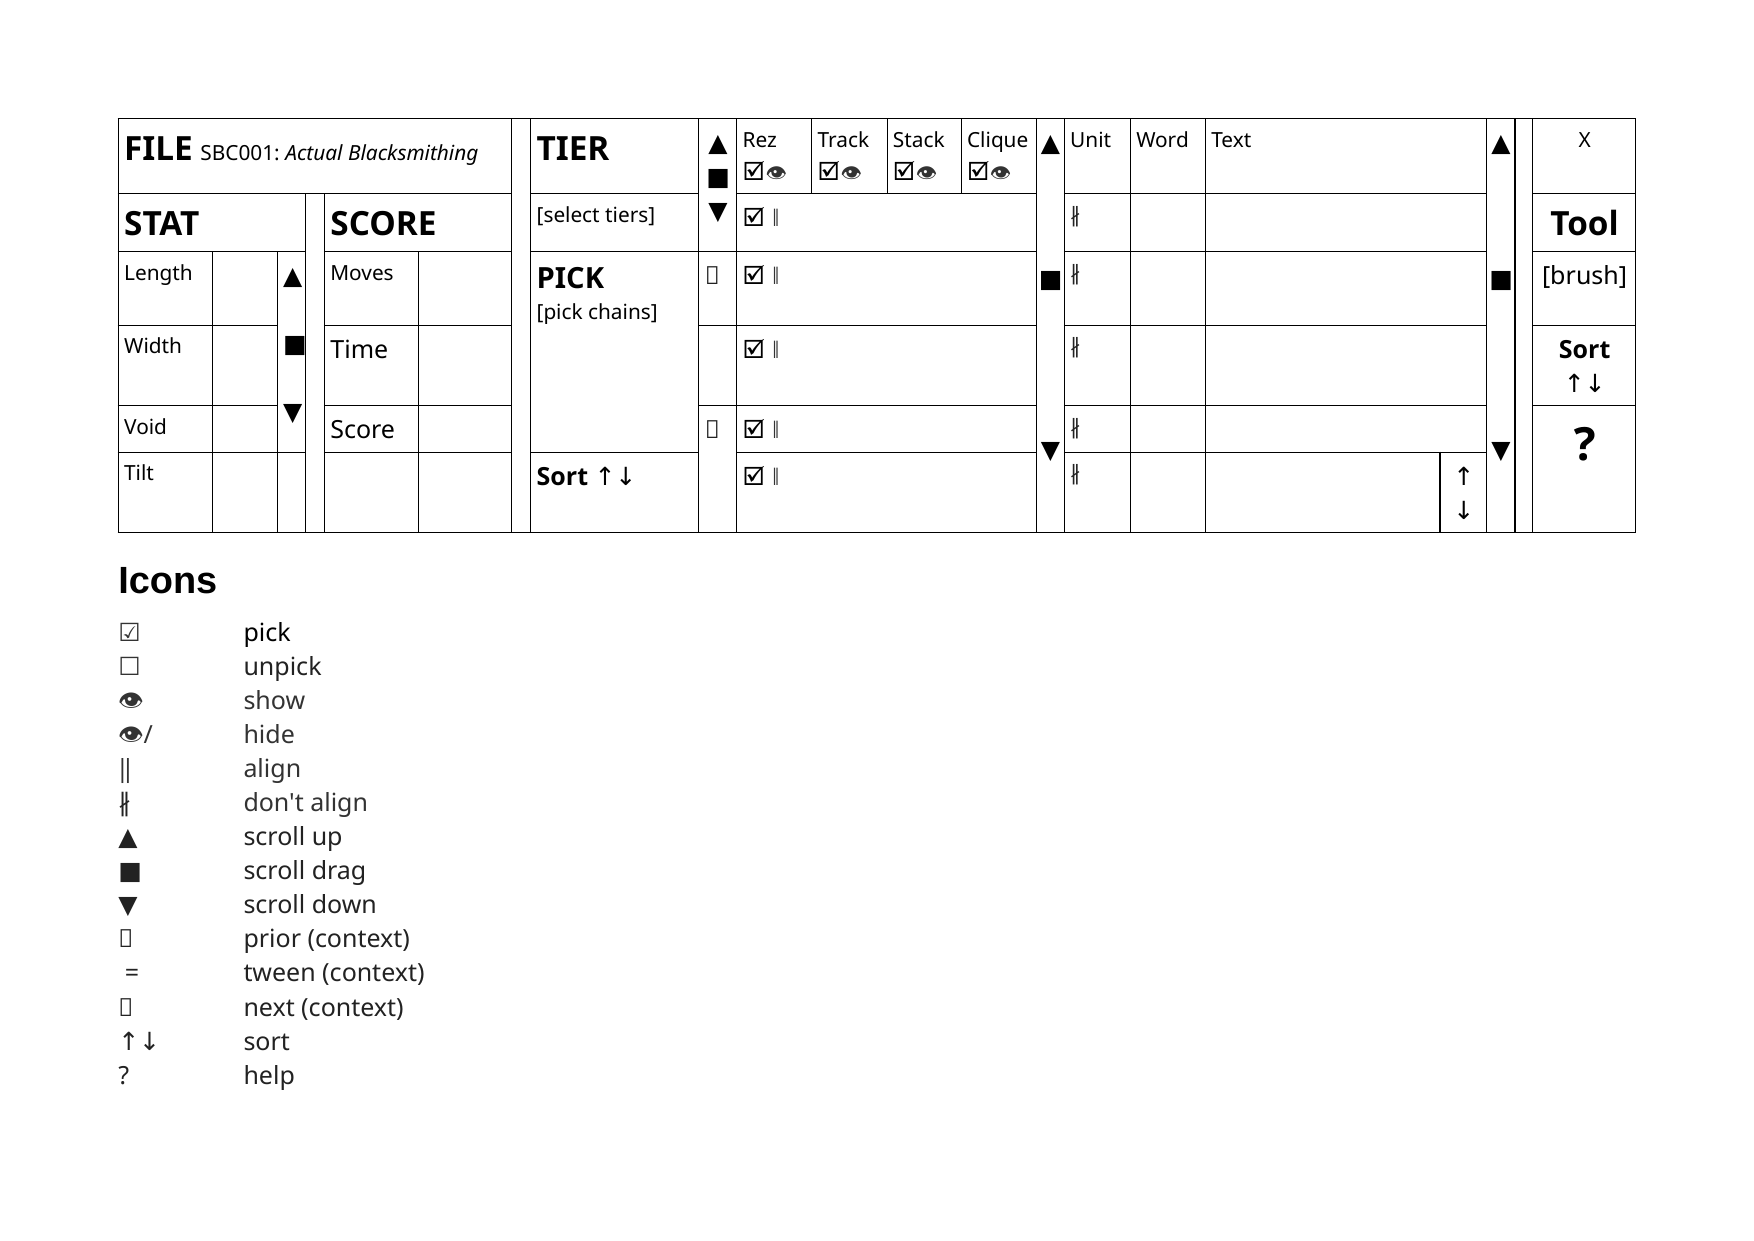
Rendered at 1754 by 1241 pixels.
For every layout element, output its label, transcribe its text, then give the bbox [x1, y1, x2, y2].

table_cell ▲ ■ ▼ [278, 252, 305, 452]
text ☑ pick [118, 614, 1636, 648]
table_header Stack 👁 [888, 119, 961, 193]
table_cell [699, 326, 736, 405]
table_cell ⏬ [699, 406, 736, 532]
table_cell [419, 406, 511, 452]
table_cell  ‖ [737, 326, 1036, 405]
subtitle Icons [118, 558, 1636, 602]
text ? help [118, 1057, 1636, 1091]
table_cell [306, 194, 324, 532]
text ⏬ next (context) [118, 989, 1636, 1023]
table_header Unit [1065, 119, 1130, 193]
table_header Word [1131, 119, 1205, 193]
table_cell Length [119, 252, 212, 324]
table_cell [1206, 406, 1486, 452]
table_cell ⏫ [699, 252, 736, 324]
text = tween (context) [118, 955, 1636, 989]
table_cell Time [325, 326, 418, 405]
table_header FILE SBC001: Actual Blacksmithing [119, 119, 511, 193]
table_cell Tool [1533, 194, 1635, 251]
table_cell PICK [pick chains] [531, 252, 698, 452]
table_cell Sort ↑↓ [531, 453, 698, 532]
table_header ▲ ■ ▼ [699, 119, 736, 251]
table_cell  ‖ [737, 453, 1036, 532]
table_header Text [1206, 119, 1486, 193]
table_cell Sort ↑↓ [1533, 326, 1635, 405]
table_cell [1131, 453, 1205, 532]
text ↑↓ sort [118, 1023, 1636, 1057]
table_cell [1131, 406, 1205, 452]
text ⏫ prior (context) [118, 921, 1636, 955]
table_cell Width [119, 326, 212, 405]
table_cell ∦ [1065, 406, 1130, 452]
table_cell [213, 406, 277, 452]
table_cell [1131, 252, 1205, 324]
text ▼ scroll down [118, 887, 1636, 921]
table_cell ∦ [1065, 252, 1130, 324]
table_cell SCORE [325, 194, 511, 251]
table_cell ? [1533, 406, 1635, 532]
table_header TIER [531, 119, 698, 193]
table_cell [1206, 453, 1439, 532]
text ■ scroll drag [118, 853, 1636, 887]
table_cell Tilt [119, 453, 212, 532]
table_cell [brush] [1533, 252, 1635, 324]
table_cell ∦ [1065, 453, 1130, 532]
table_header ▲ ■ ▼ [1037, 119, 1064, 532]
text 👁 show [118, 683, 1636, 717]
table_cell [213, 326, 277, 405]
table_cell [select tiers] [531, 194, 698, 251]
table_cell [1131, 326, 1205, 405]
table_cell  ‖ [737, 194, 1036, 251]
table_header Rez 👁 [737, 119, 811, 193]
table_cell Void [119, 406, 212, 452]
table_cell [1206, 194, 1486, 251]
table_cell [1131, 194, 1205, 251]
table_cell [419, 453, 511, 532]
table_header [512, 119, 530, 532]
table_cell ∦ [1065, 326, 1130, 405]
table_cell ∦ [1065, 194, 1130, 251]
text ☐ unpick [118, 648, 1636, 683]
table_cell [278, 453, 305, 532]
table_cell Score [325, 406, 418, 452]
table_header ▲ ■ ▼ [1487, 119, 1514, 532]
table_header X [1533, 119, 1635, 193]
table_cell [325, 453, 418, 532]
table_header Clique 👁 [962, 119, 1036, 193]
text ‖ align [118, 751, 1636, 785]
table_cell [1206, 326, 1486, 405]
table_cell [213, 252, 277, 324]
text 👁/ hide [118, 717, 1636, 751]
table_cell ↑↓ [1441, 453, 1486, 532]
table_cell [213, 453, 277, 532]
table_header Track 👁 [812, 119, 887, 193]
text ▲ scroll up [118, 819, 1636, 853]
table_cell  ‖ [737, 406, 1036, 452]
table_cell  ‖ [737, 252, 1036, 324]
table_cell [419, 326, 511, 405]
text ∦ don't align [118, 785, 1636, 819]
table_cell Moves [325, 252, 418, 324]
table_cell [1206, 252, 1486, 324]
table_cell [419, 252, 511, 324]
table_cell STAT [119, 194, 305, 251]
table_header [1516, 119, 1532, 532]
